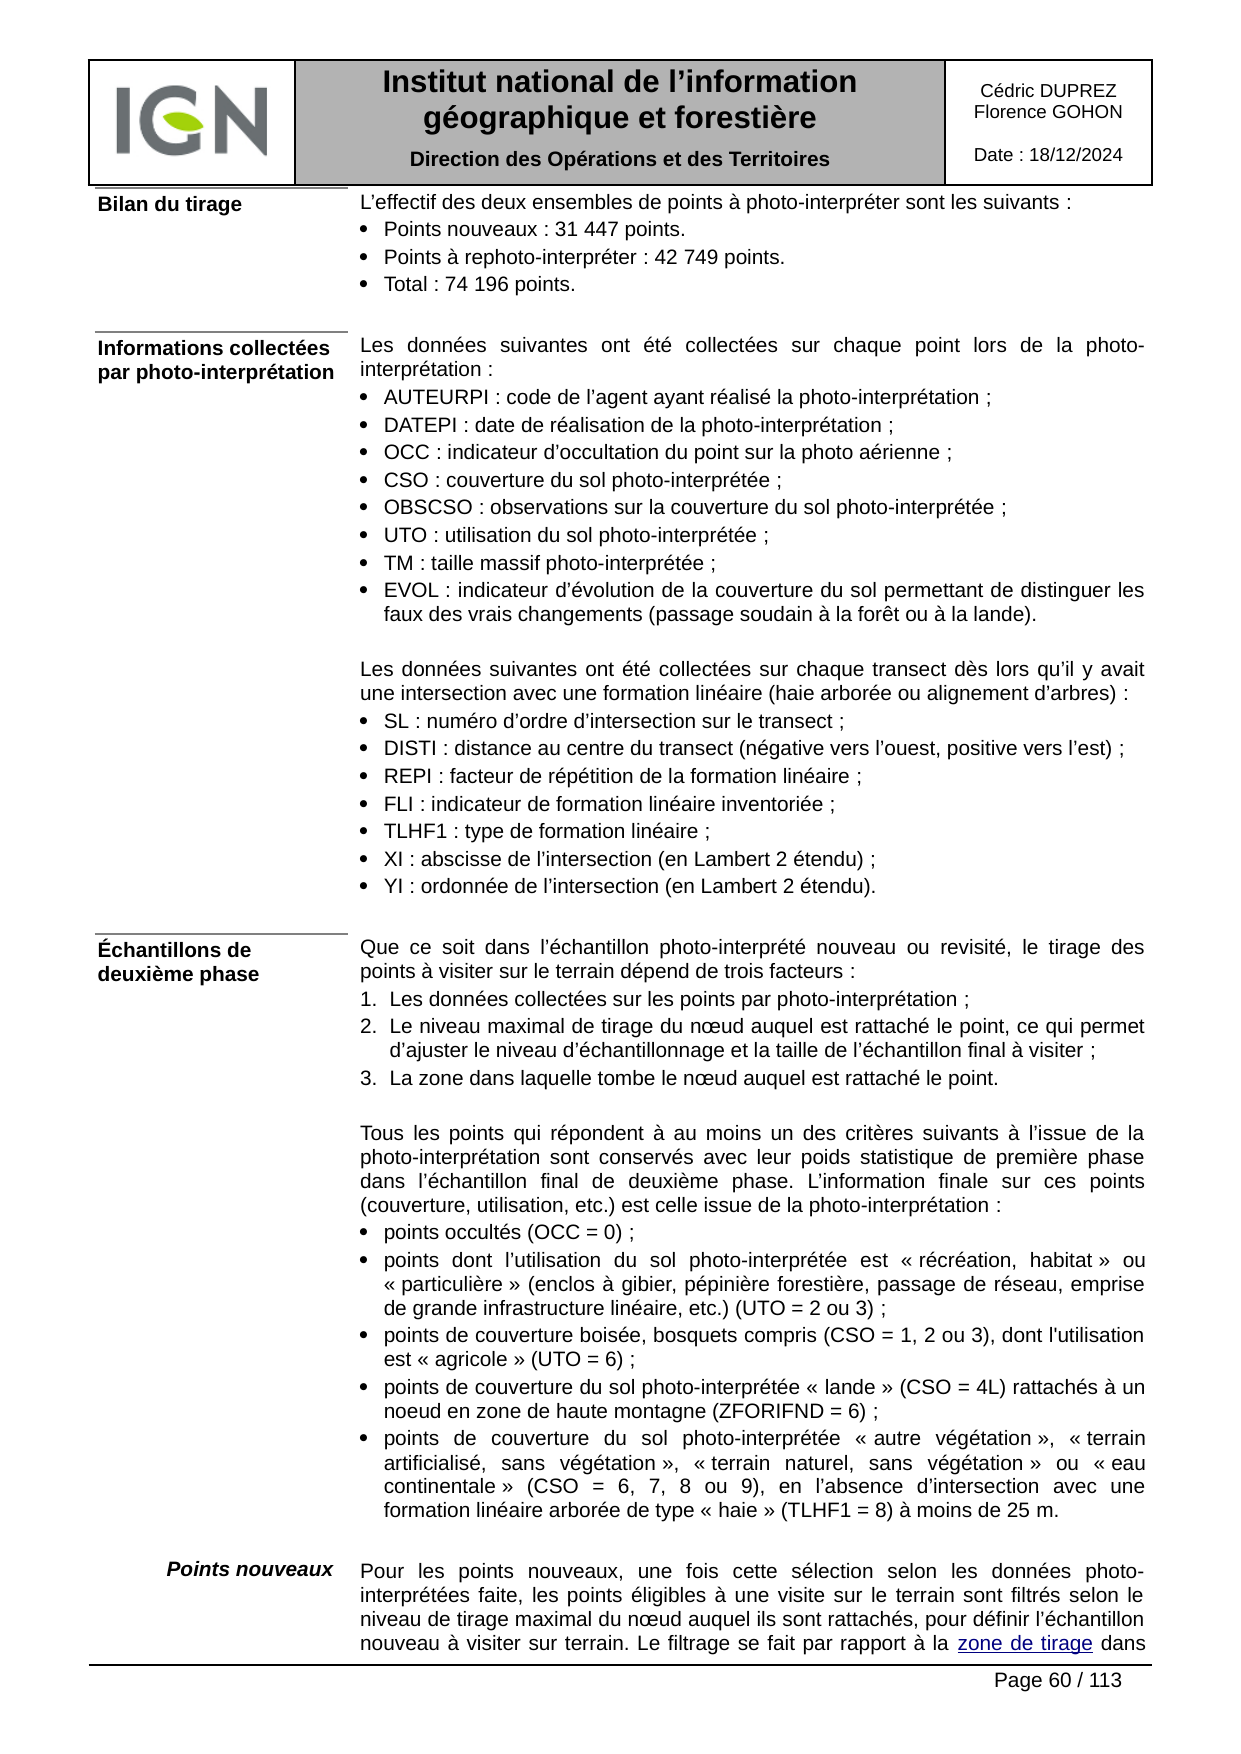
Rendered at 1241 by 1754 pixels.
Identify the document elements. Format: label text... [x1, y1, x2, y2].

table_cell Les données suivantes ont été collectées sur chaque point lors de la photo-interprétation : AUTEURPI : code de l’agent ayant réalisé la photo-interprétation ; DATEPI : date de réalisation de la photo-interprétation ; OCC : indicateur d’occultation du point sur la photo aérienne ; CSO : couverture du sol photo-interprétée ; OBSCSO : observations sur la couverture du sol photo-interprétée ; UTO : utilisation du sol photo-interprétée ; TM : taille massif photo-interprétée ; EVOL : indicateur d’évolution de la couverture du sol permettant de distinguer les faux des vrais changements (passage soudain à la forêt ou à la lande). Les données suivantes ont été collectées sur chaque transect dès lors qu’il y avait une intersection avec une formation linéaire (haie arborée ou alignement d’arbres) : SL : numéro d’ordre d’intersection sur le transect ; DISTI : distance au centre du transect (négative vers l’ouest, positive vers l’est) ; REPI : facteur de répétition de la formation linéaire ; FLI : indicateur de formation linéaire inventoriée ; TLHF1 : type de formation linéaire ; XI : abscisse de l’intersection (en Lambert 2 étendu) ; YI : ordonnée de l’intersection (en Lambert 2 étendu). [354, 330, 1152, 932]
table_cell L’effectif des deux ensembles de points à photo-interpréter sont les suivants : Points nouveaux : 31 447 points. Points à rephoto-interpréter : 42 749 points. Total : 74 196 points. [354, 186, 1152, 330]
table_cell Informations collectées par photo-interprétation [89, 330, 354, 932]
table_cell Échantillons de deuxième phase [89, 932, 354, 1556]
table_cell Que ce soit dans l’échantillon photo-interprété nouveau ou revisité, le tirage des points à visiter sur le terrain dépend de trois facteurs : Les données collectées sur les points par photo-interprétation ; Le niveau maximal de tirage du nœud auquel est rattaché le point, ce qui permet d’ajuster le niveau d’échantillonnage et la taille de l’échantillon final à visiter ; La zone dans laquelle tombe le nœud auquel est rattaché le point. Tous les points qui répondent à au moins un des critères suivants à l’issue de la photo-interprétation sont conservés avec leur poids statistique de première phase dans l’échantillon final de deuxième phase. L’information finale sur ces points (couverture, utilisation, etc.) est celle issue de la photo-interprétation : points occultés (OCC = 0) ; points dont l’utilisation du sol photo-interprétée est « récréation, habitat » ou « particulière » (enclos à gibier, pépinière forestière, passage de réseau, emprise de grande infrastructure linéaire, etc.) (UTO = 2 ou 3) ; points de couverture boisée, bosquets compris (CSO = 1, 2 ou 3), dont l'utilisation est « agricole » (UTO = 6) ; points de couverture du sol photo-interprétée « lande » (CSO = 4L) rattachés à un noeud en zone de haute montagne (ZFORIFND = 6) ; points de couverture du sol photo-interprétée « autre végétation », « terrain artificialisé, sans végétation », « terrain naturel, sans végétation » ou « eau continentale » (CSO = 6, 7, 8 ou 9), en l’absence d’intersection avec une formation linéaire arborée de type « haie » (TLHF1 = 8) à moins de 25 m. [354, 932, 1152, 1556]
picture [91, 62, 293, 180]
table_cell Pour les points nouveaux, une fois cette sélection selon les données photo-interprétées faite, les points éligibles à une visite sur le terrain sont filtrés selon le niveau de tirage maximal du nœud auquel ils sont rattachés, pour définir l’échantillon nouveau à visiter sur terrain. Le filtrage se fait par rapport à la zone de tirage dans [354, 1556, 1152, 1661]
table_cell Points nouveaux [89, 1556, 354, 1661]
table_cell Bilan du tirage [89, 186, 354, 330]
